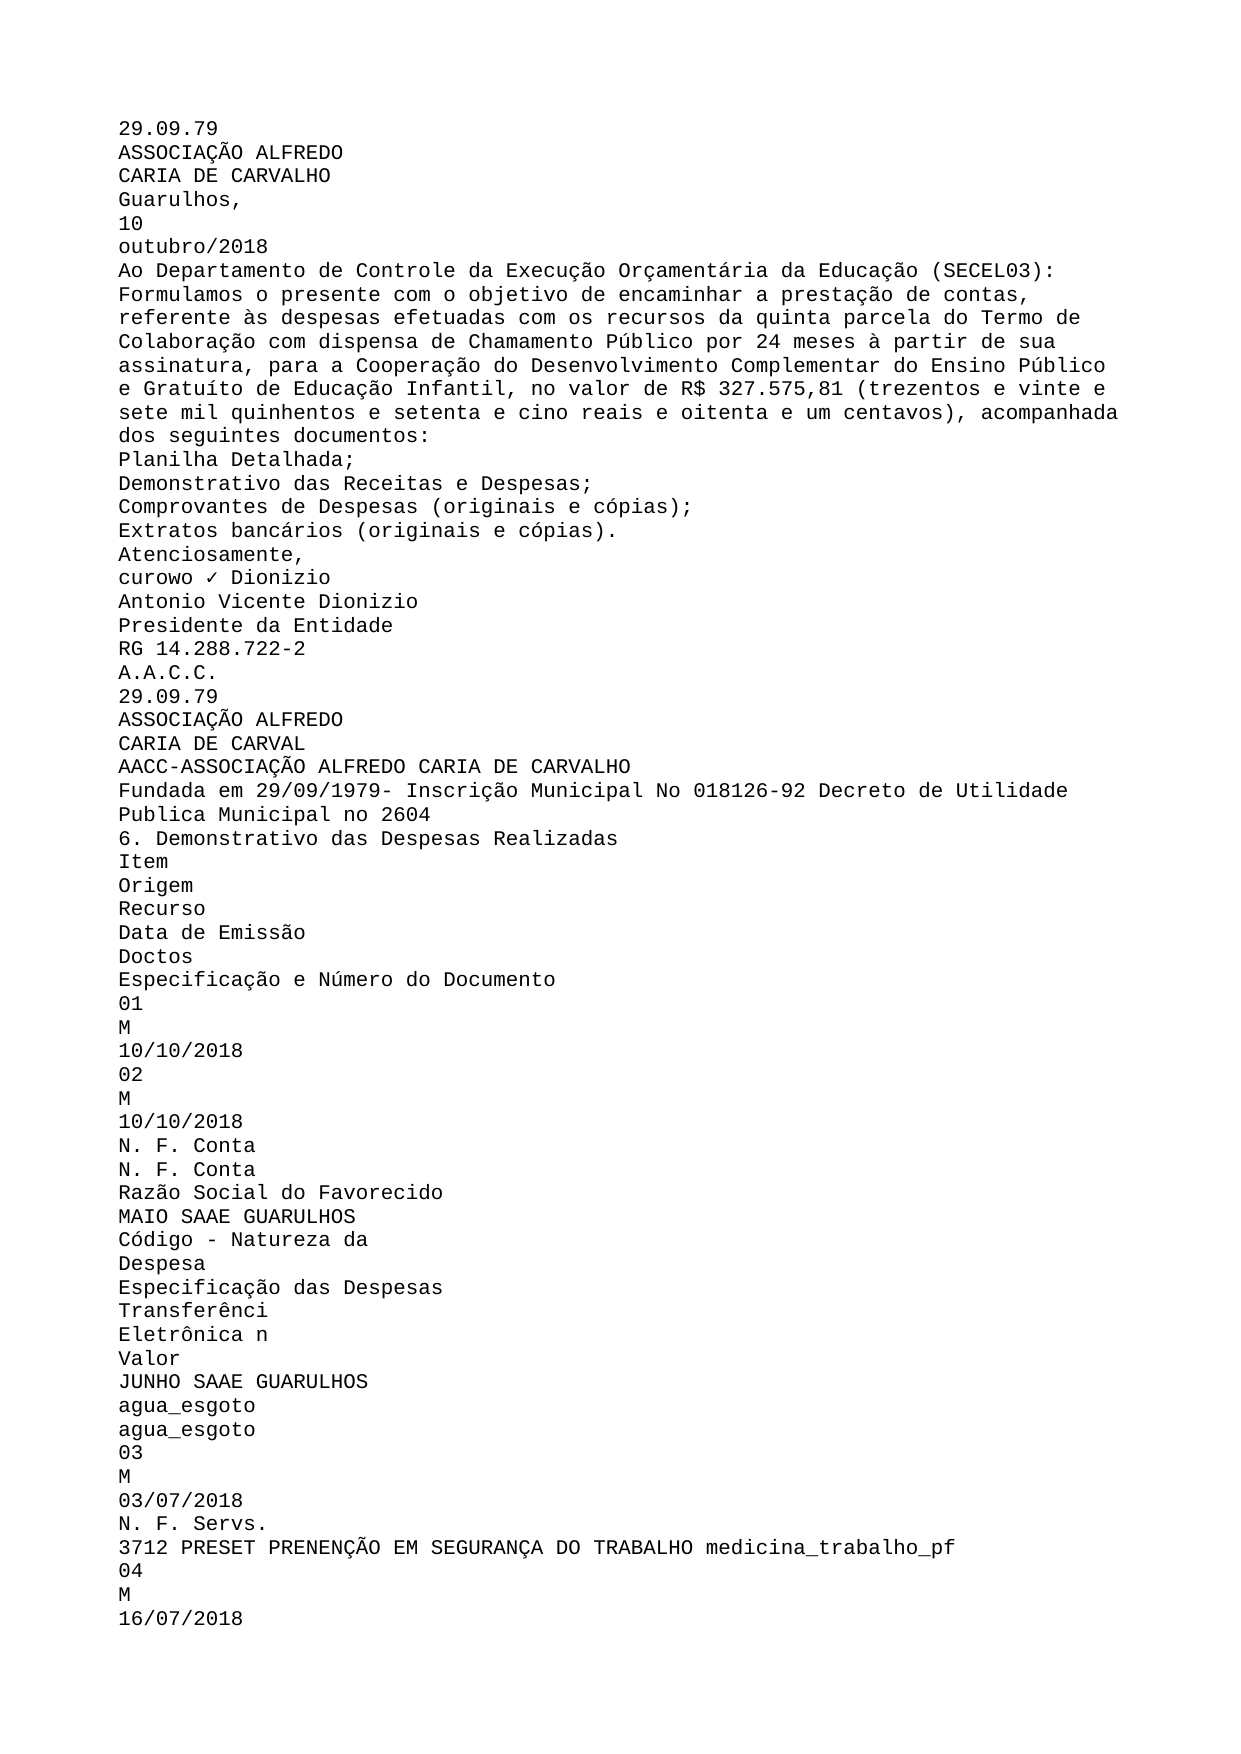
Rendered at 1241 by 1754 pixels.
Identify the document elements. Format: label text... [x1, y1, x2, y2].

text Origem [118, 875, 1122, 898]
text Doctos [118, 946, 1122, 969]
text Extratos bancários (originais e cópias). [118, 520, 1122, 544]
text Especificação das Despesas [118, 1277, 1122, 1300]
text Formulamos o presente com o objetivo de encaminhar a prestação de contas, referente às despesas efetuadas com os recursos da quinta parcela do Termo de Colaboração com dispensa de Chamamento Público por 24 meses à partir de sua assinatura, para a Cooperação do Desenvolvimento Complementar do Ensino Público e Gratuíto de Educação Infantil, no valor de R$ 327.575,81 (trezentos e vinte e sete mil quinhentos e setenta e cino reais e oitenta e um centavos), acompanhada dos seguintes documentos: [118, 284, 1122, 449]
text agua_esgoto [118, 1395, 1122, 1419]
text 10 [118, 213, 1122, 236]
text 10/10/2018 [118, 1040, 1122, 1064]
text 16/07/2018 [118, 1608, 1122, 1631]
text 01 [118, 993, 1122, 1017]
text N. F. Conta [118, 1158, 1122, 1182]
text Especificação e Número do Documento [118, 969, 1122, 993]
text Item [118, 851, 1122, 875]
text M [118, 1088, 1122, 1111]
text Antonio Vicente Dionizio [118, 591, 1122, 615]
text AACC-ASSOCIAÇÃO ALFREDO CARIA DE CARVALHO [118, 757, 1122, 780]
text ASSOCIAÇÃO ALFREDO [118, 709, 1122, 733]
text Guarulhos, [118, 189, 1122, 213]
text 3712 PRESET PRENENÇÃO EM SEGURANÇA DO TRABALHO medicina_trabalho_pf [118, 1537, 1122, 1561]
text MAIO SAAE GUARULHOS [118, 1206, 1122, 1229]
text Comprovantes de Despesas (originais e cópias); [118, 496, 1122, 520]
text Presidente da Entidade [118, 615, 1122, 638]
text 6. Demonstrativo das Despesas Realizadas [118, 827, 1122, 851]
text 29.09.79 [118, 686, 1122, 709]
text curowo ✓ Dionizio [118, 567, 1122, 591]
text CARIA DE CARVAL [118, 733, 1122, 757]
text Fundada em 29/09/1979- Inscrição Municipal No 018126-92 Decreto de Utilidade Publica Municipal no 2604 [118, 780, 1122, 827]
text M [118, 1466, 1122, 1489]
text JUNHO SAAE GUARULHOS [118, 1371, 1122, 1395]
text Demonstrativo das Receitas e Despesas; [118, 473, 1122, 496]
text M [118, 1584, 1122, 1608]
text 03 [118, 1442, 1122, 1466]
text 29.09.79 [118, 118, 1122, 142]
text ASSOCIAÇÃO ALFREDO [118, 142, 1122, 165]
text 03/07/2018 [118, 1489, 1122, 1513]
text Data de Emissão [118, 922, 1122, 946]
text Código - Natureza da [118, 1229, 1122, 1253]
text N. F. Conta [118, 1135, 1122, 1158]
text Despesa [118, 1253, 1122, 1277]
text CARIA DE CARVALHO [118, 165, 1122, 189]
text A.A.C.C. [118, 662, 1122, 686]
text N. F. Servs. [118, 1513, 1122, 1537]
text Eletrônica n [118, 1324, 1122, 1348]
text agua_esgoto [118, 1419, 1122, 1442]
text Ao Departamento de Controle da Execução Orçamentária da Educação (SECEL03): [118, 260, 1122, 284]
text 10/10/2018 [118, 1111, 1122, 1135]
text Recurso [118, 898, 1122, 922]
text RG 14.288.722-2 [118, 638, 1122, 662]
text outubro/2018 [118, 236, 1122, 260]
text Planilha Detalhada; [118, 449, 1122, 473]
text Razão Social do Favorecido [118, 1182, 1122, 1206]
text Valor [118, 1348, 1122, 1371]
text 04 [118, 1561, 1122, 1584]
text 02 [118, 1064, 1122, 1088]
text Atenciosamente, [118, 544, 1122, 567]
text Transferênci [118, 1300, 1122, 1324]
text M [118, 1017, 1122, 1040]
